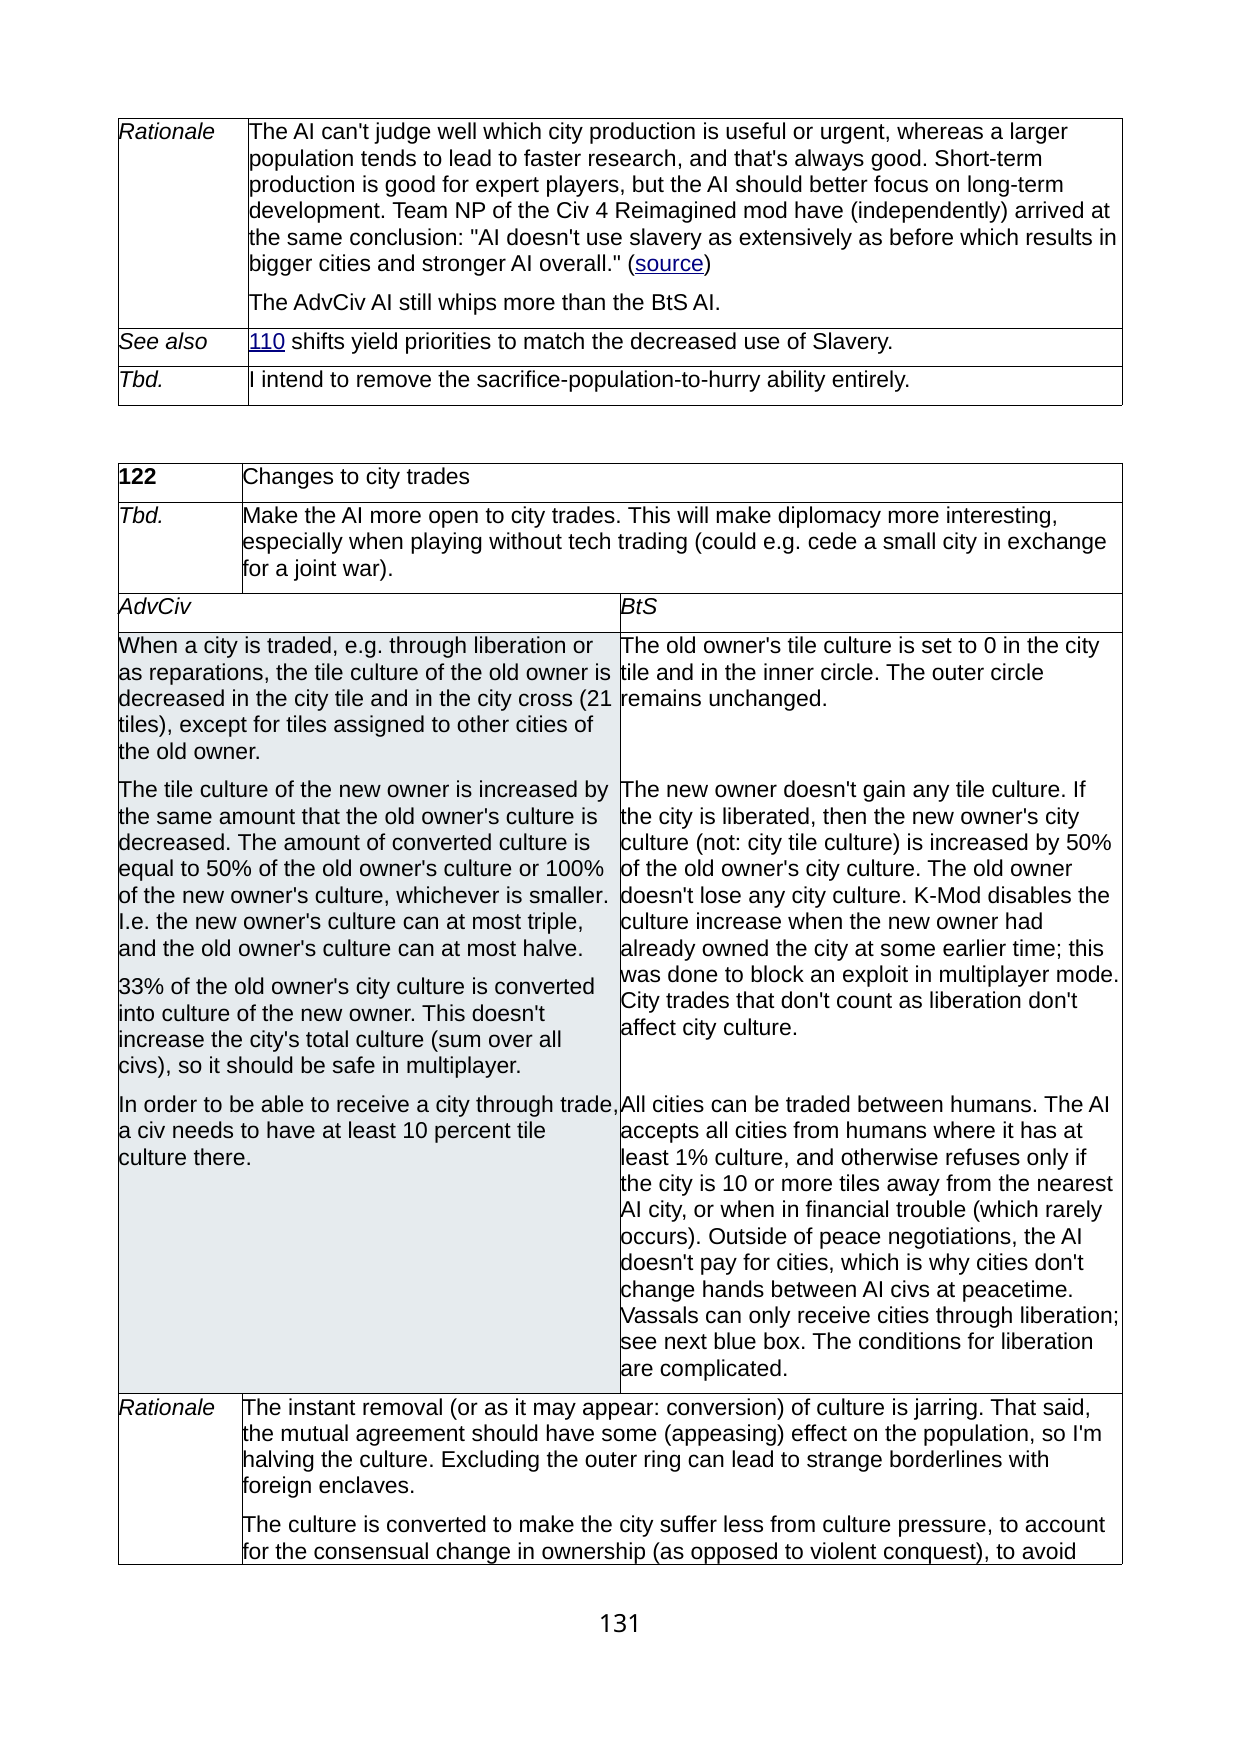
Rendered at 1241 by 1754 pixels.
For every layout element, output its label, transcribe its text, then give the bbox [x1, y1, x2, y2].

table_cell Rationale [119, 119, 248, 327]
table_cell See also [119, 329, 248, 366]
table_header 122 [119, 464, 242, 502]
table_cell The instant removal (or as it may appear: conversion) of culture is jarring. That said, the mutual agreement should have some (appeasing) effect on the population, so I'm halving the culture. Excluding the outer ring can lead to strange borderlines with foreign enclaves. The culture is converted to make the city suffer less from culture pressure, to account for the consensual change in ownership (as opposed to violent conquest), to avoid [243, 1394, 1122, 1564]
table_cell I intend to remove the sacrifice-population-to-hurry ability entirely. [249, 367, 1122, 405]
table_cell Make the AI more open to city trades. This will make diplomacy more interesting, especially when playing without tech trading (could e.g. cede a small city in exchange for a joint war). [243, 503, 1122, 593]
table_cell BtS [621, 594, 1122, 632]
table_cell AdvCiv [119, 594, 620, 632]
table_cell When a city is traded, e.g. through liberation or as reparations, the tile culture of the old owner is decreased in the city tile and in the city cross (21 tiles), except for tiles assigned to other cities of the old owner. The tile culture of the new owner is increased by the same amount that the old owner's culture is decreased. The amount of converted culture is equal to 50% of the old owner's culture or 100% of the new owner's culture, whichever is smaller. I.e. the new owner's culture can at most triple, and the old owner's culture can at most halve. 33% of the old owner's city culture is converted into culture of the new owner. This doesn't increase the city's total culture (sum over all civs), so it should be safe in multiplayer. In order to be able to receive a city through trade, a civ needs to have at least 10 percent tile culture there. [119, 633, 620, 1393]
table_header Changes to city trades [243, 464, 1122, 502]
table_cell Tbd. [119, 367, 248, 405]
table_cell 110 shifts yield priorities to match the decreased use of Slavery. [249, 329, 1122, 366]
table_cell Rationale [119, 1394, 242, 1564]
table_cell Tbd. [119, 503, 242, 593]
table_cell The AI can't judge well which city production is useful or urgent, whereas a larger population tends to lead to faster research, and that's always good. Short-term production is good for expert players, but the AI should better focus on long-term development. Team NP of the Civ 4 Reimagined mod have (independently) arrived at the same conclusion: "AI doesn't use slavery as extensively as before which results in bigger cities and stronger AI overall." (source) The AdvCiv AI still whips more than the BtS AI. [249, 119, 1122, 327]
table_cell The old owner's tile culture is set to 0 in the city tile and in the inner circle. The outer circle remains unchanged. The new owner doesn't gain any tile culture. If the city is liberated, then the new owner's city culture (not: city tile culture) is increased by 50% of the old owner's city culture. The old owner doesn't lose any city culture. K‑Mod disables the culture increase when the new owner had already owned the city at some earlier time; this was done to block an exploit in multiplayer mode. City trades that don't count as liberation don't affect city culture. All cities can be traded between humans. The AI accepts all cities from humans where it has at least 1% culture, and otherwise refuses only if the city is 10 or more tiles away from the nearest AI city, or when in financial trouble (which rarely occurs). Outside of peace negotiations, the AI doesn't pay for cities, which is why cities don't change hands between AI civs at peacetime. Vassals can only receive cities through liberation; see next blue box. The conditions for liberation are complicated. [621, 633, 1122, 1393]
